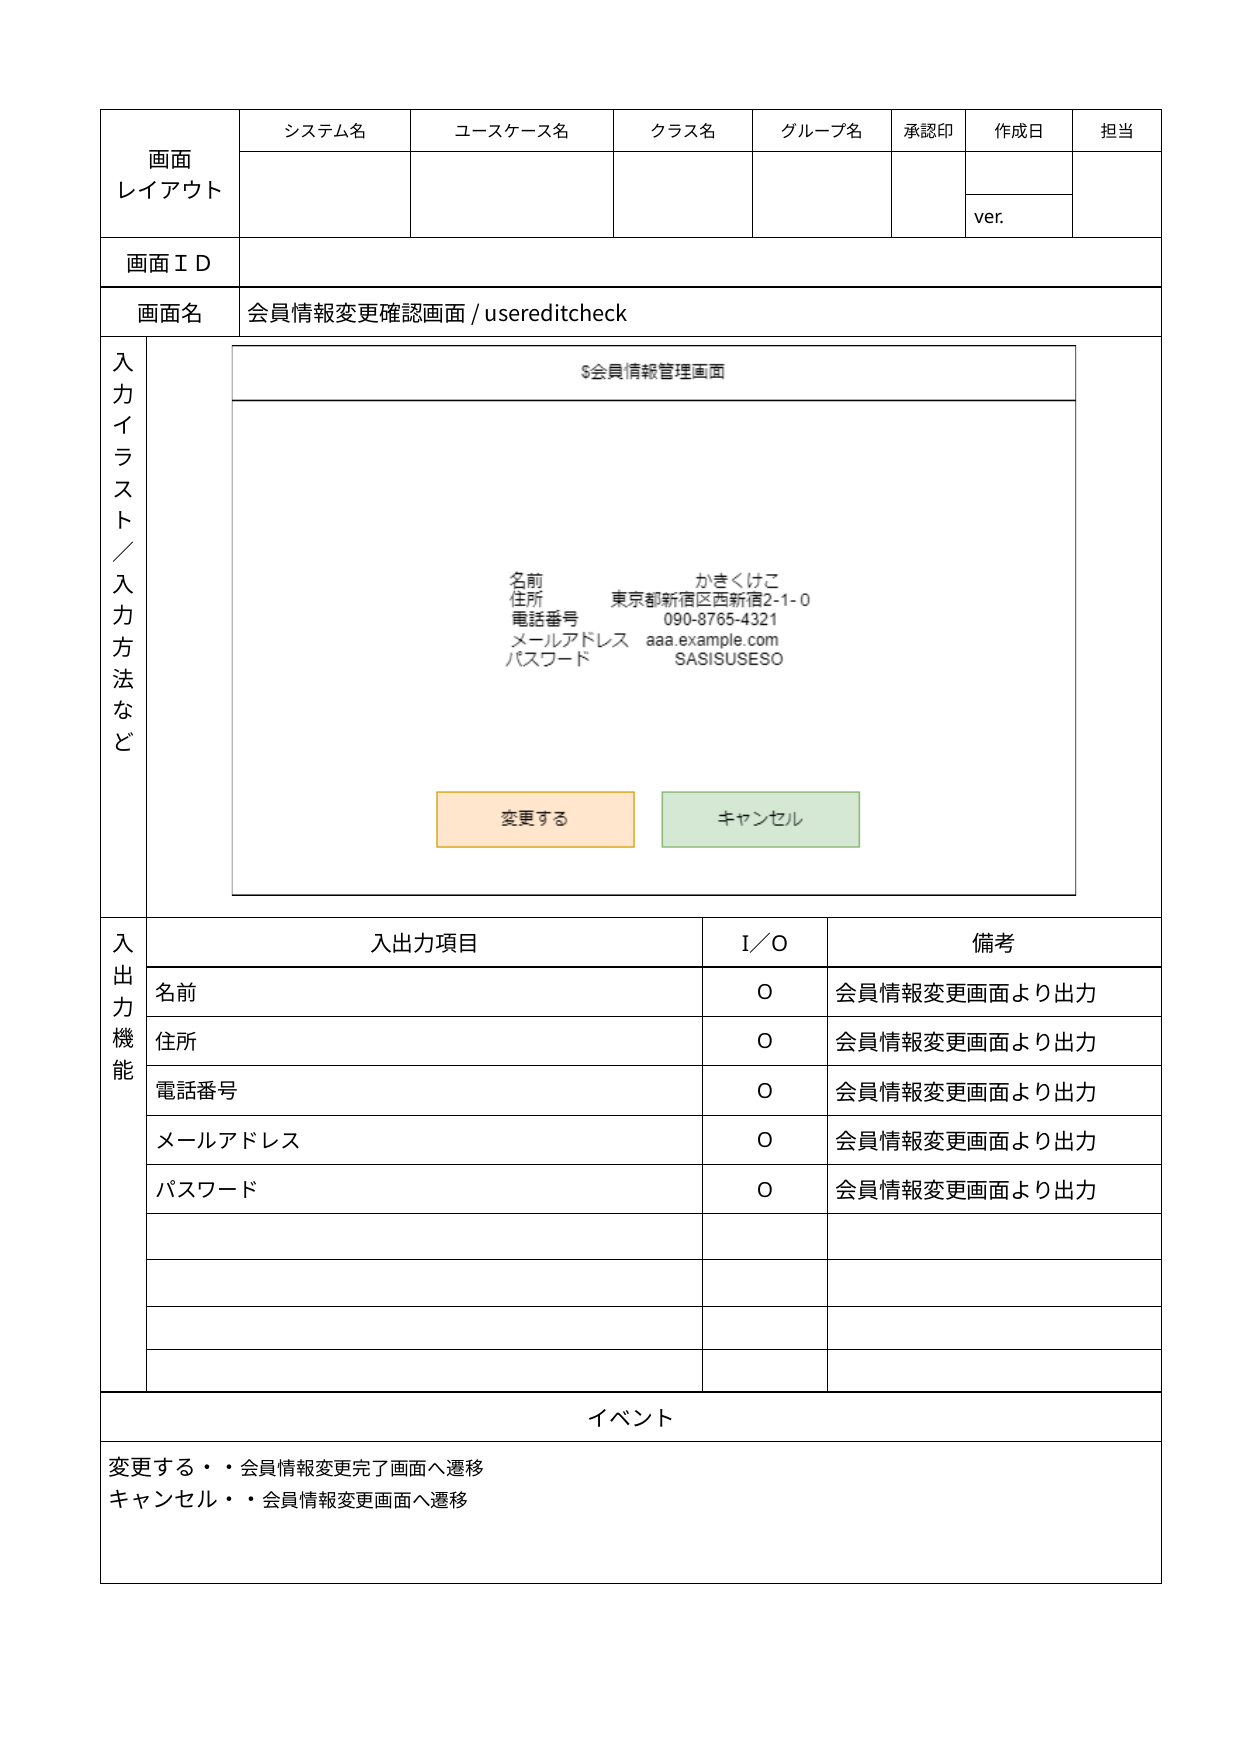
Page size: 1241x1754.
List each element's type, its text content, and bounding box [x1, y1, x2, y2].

table_header ユースケース名 [411, 110, 613, 151]
table_cell ver. [966, 195, 1072, 237]
table_cell [411, 152, 613, 237]
table_cell [703, 1214, 827, 1259]
table_cell [703, 1350, 827, 1391]
table_cell 入力イラスト／入力方法など [101, 337, 146, 917]
table_cell [828, 1307, 1161, 1348]
table_cell [240, 152, 410, 237]
table_cell [147, 1350, 702, 1391]
table_cell [753, 152, 891, 237]
table_cell 入出力機能 [101, 918, 146, 1391]
table_cell [147, 337, 1161, 917]
table_header グループ名 [753, 110, 891, 151]
table_cell [147, 1214, 702, 1259]
table_cell [1073, 152, 1161, 237]
table_cell 備考 [828, 918, 1161, 966]
table_cell [147, 1260, 702, 1306]
table_cell イベント [101, 1393, 1161, 1441]
table_cell [703, 1260, 827, 1306]
table_cell パスワード [147, 1165, 702, 1213]
table_cell O [703, 1116, 827, 1164]
picture [231, 345, 1077, 896]
table_cell [240, 238, 1161, 286]
table_cell 会員情報変更画面より出力 [828, 1066, 1161, 1114]
table_cell 会員情報変更画面より出力 [828, 1116, 1161, 1164]
table_header クラス名 [614, 110, 752, 151]
table_cell 電話番号 [147, 1066, 702, 1114]
table_header システム名 [240, 110, 410, 151]
table_cell [892, 152, 965, 237]
table_cell O [703, 968, 827, 1016]
table_header 承認印 [892, 110, 965, 151]
table_cell 会員情報変更画面より出力 [828, 1017, 1161, 1065]
table_cell [828, 1350, 1161, 1391]
table_header 作成日 [966, 110, 1072, 151]
table_cell O [703, 1165, 827, 1213]
table_cell O [703, 1066, 827, 1114]
table_cell [614, 152, 752, 237]
table_cell 住所 [147, 1017, 702, 1065]
table_cell [828, 1260, 1161, 1306]
table_cell [703, 1307, 827, 1348]
table_cell 名前 [147, 968, 702, 1016]
table_cell 画面ＩＤ [101, 238, 239, 286]
table_cell 会員情報変更確認画面 / usereditcheck [240, 288, 1161, 336]
table_cell [147, 1307, 702, 1348]
table_header 画面 レイアウト [101, 110, 239, 237]
table_cell 変更する・・会員情報変更完了画面へ遷移 キャンセル・・会員情報変更画面へ遷移 [101, 1442, 1161, 1583]
table_cell 会員情報変更画面より出力 [828, 968, 1161, 1016]
table_cell メールアドレス [147, 1116, 702, 1164]
table_cell I／O [703, 918, 827, 966]
table_cell [966, 152, 1072, 194]
table_cell [828, 1214, 1161, 1259]
table_cell 会員情報変更画面より出力 [828, 1165, 1161, 1213]
table_cell 入出力項目 [147, 918, 702, 966]
table_header 担当 [1073, 110, 1161, 151]
table_cell O [703, 1017, 827, 1065]
table_cell 画面名 [101, 288, 239, 336]
